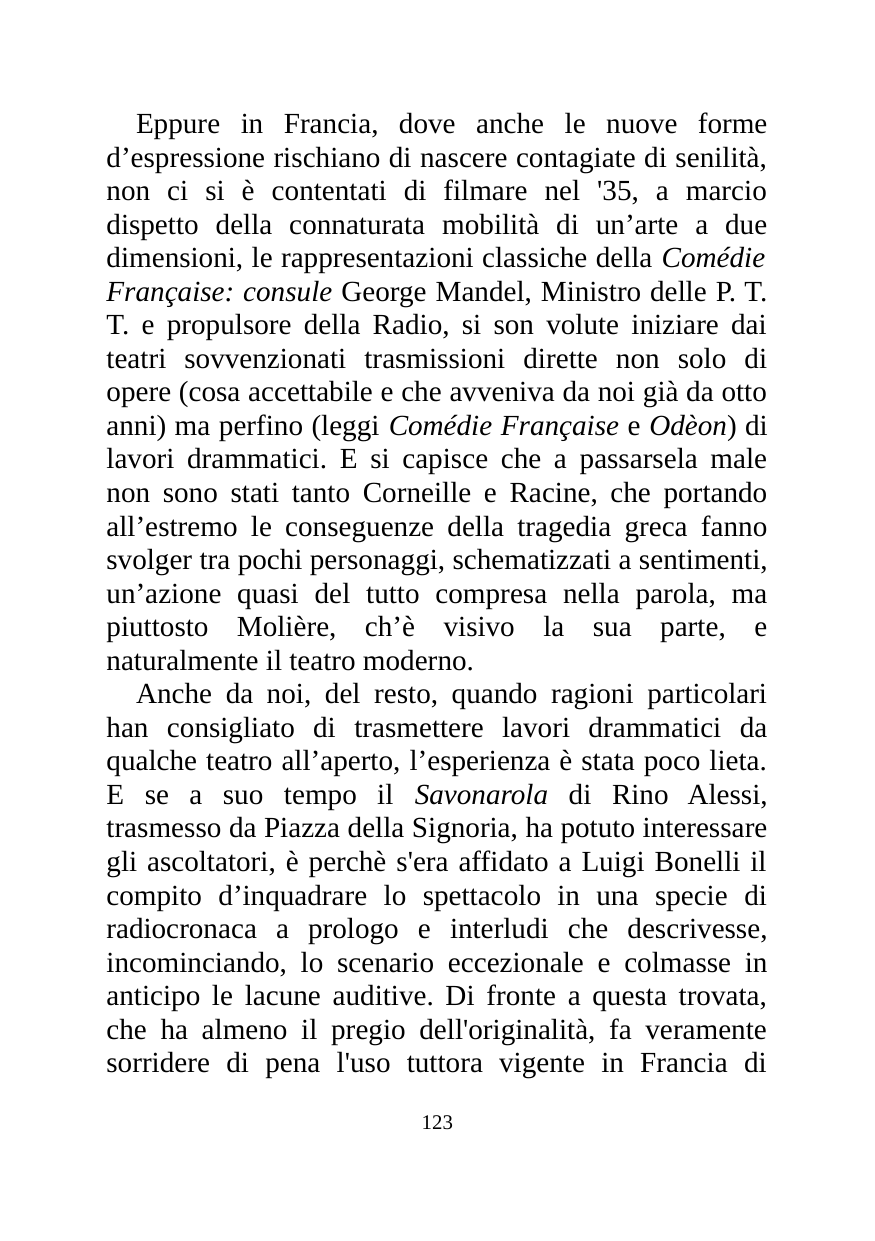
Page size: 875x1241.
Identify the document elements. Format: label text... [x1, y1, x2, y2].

text Eppure in Francia, dove anche le nuove forme d’espressione rischiano di nascere contagiate di senilità, non ci si è contentati di filmare nel '35, a marcio dispetto della connaturata mobilità di un’arte a due dimensioni, le rappresentazioni classiche della Comédie Française: consule George Mandel, Ministro delle P. T. T. e propulsore della Radio, si son volute iniziare dai teatri sovvenzionati trasmissioni dirette non solo di opere (cosa accettabile e che avveniva da noi già da otto anni) ma perfino (leggi Comédie Française e Odèon) di lavori drammatici. E si capisce che a passarsela male non sono stati tanto Corneille e Racine, che portando all’estremo le conseguenze della tragedia greca fanno svolger tra pochi personaggi, schematizzati a sentimenti, un’azione quasi del tutto compresa nella parola, ma piuttosto Molière, ch’è visivo la sua parte, e naturalmente il teatro moderno. [106, 106, 768, 676]
text Anche da noi, del resto, quando ragioni particolari han consigliato di trasmettere lavori drammatici da qualche teatro all’aperto, l’esperienza è stata poco lieta. E se a suo tempo il Savonarola di Rino Alessi, trasmesso da Piazza della Signoria, ha potuto interessare gli ascoltatori, è perchè s'era affidato a Luigi Bonelli il compito d’inquadrare lo spettacolo in una specie di radiocronaca a prologo e interludi che descrivesse, incominciando, lo scenario eccezionale e colmasse in anticipo le lacune auditive. Di fronte a questa trovata, che ha almeno il pregio dell'originalità, fa veramente sorridere di pena l'uso tuttora vigente in Francia di [106, 676, 768, 1079]
